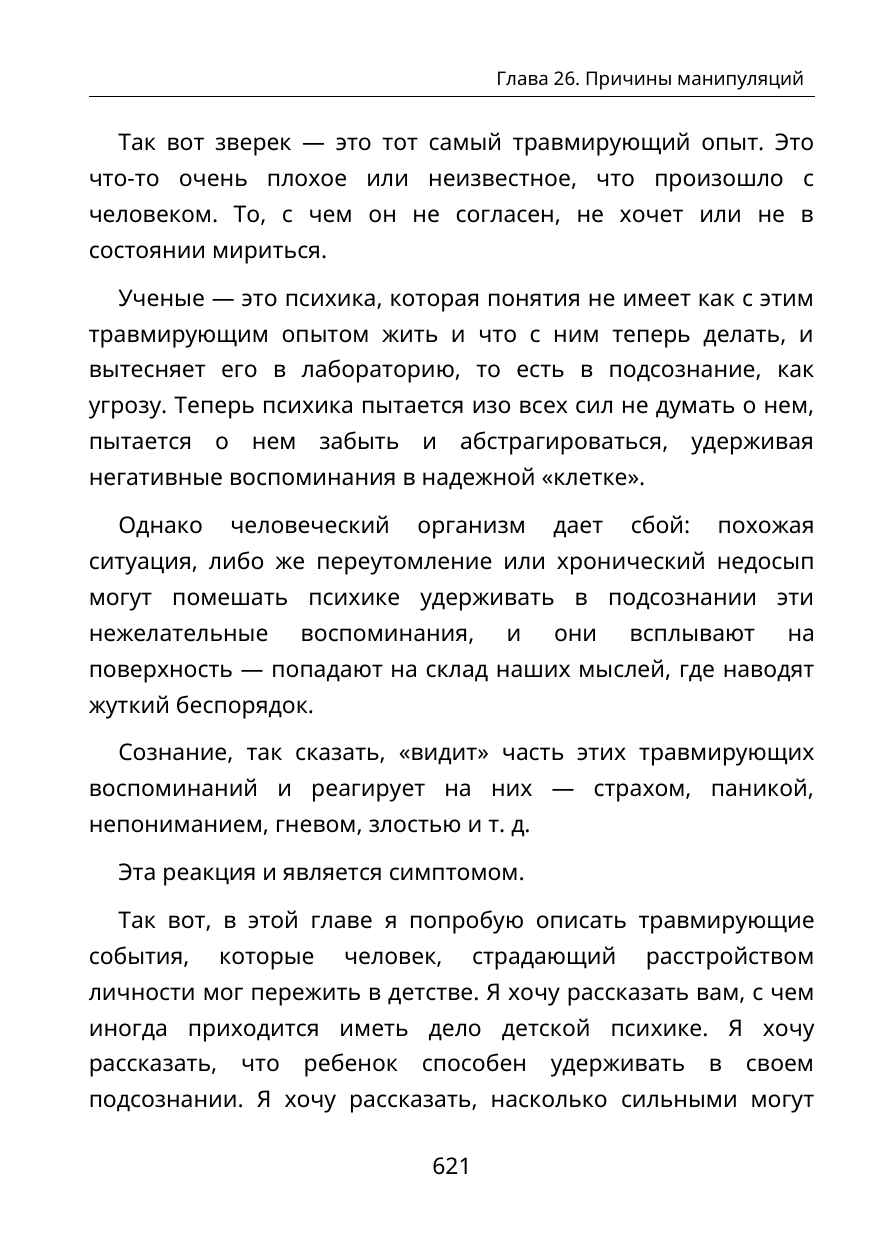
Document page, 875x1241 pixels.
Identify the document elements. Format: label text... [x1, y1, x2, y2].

text Однако человеческий организм дает сбой: похожая ситуация, либо же переутомление или хронический недосып могут помешать психике удерживать в подсознании эти нежелательные воспоминания, и они всплывают на поверхность — попадают на склад наших мыслей, где наводят жуткий беспорядок. [88, 509, 815, 720]
text Ученые — это психика, которая понятия не имеет как с этим травмирующим опытом жить и что с ним теперь делать, и вытесняет его в лабораторию, то есть в подсознание, как угрозу. Теперь психика пытается изо всех сил не думать о нем, пытается о нем забыть и абстрагироваться, удерживая негативные воспоминания в надежной «клетке». [88, 282, 815, 492]
text Сознание, так сказать, «видит» часть этих травмирующих воспоминаний и реагирует на них — страхом, паникой, непониманием, гневом, злостью и т. д. [88, 736, 815, 839]
text Так вот, в этой главе я попробую описать травмирующие события, которые человек, страдающий расстройством личности мог пережить в детстве. Я хочу рассказать вам, с чем иногда приходится иметь дело детской психике. Я хочу рассказать, что ребенок способен удерживать в своем подсознании. Я хочу рассказать, насколько сильными могут [88, 904, 815, 1114]
text Так вот зверек — это тот самый травмирующий опыт. Это что-то очень плохое или неизвестное, что произошло с человеком. То, с чем он не согласен, не хочет или не в состоянии мириться. [88, 126, 815, 265]
text Эта реакция и является симптомом. [88, 856, 815, 887]
